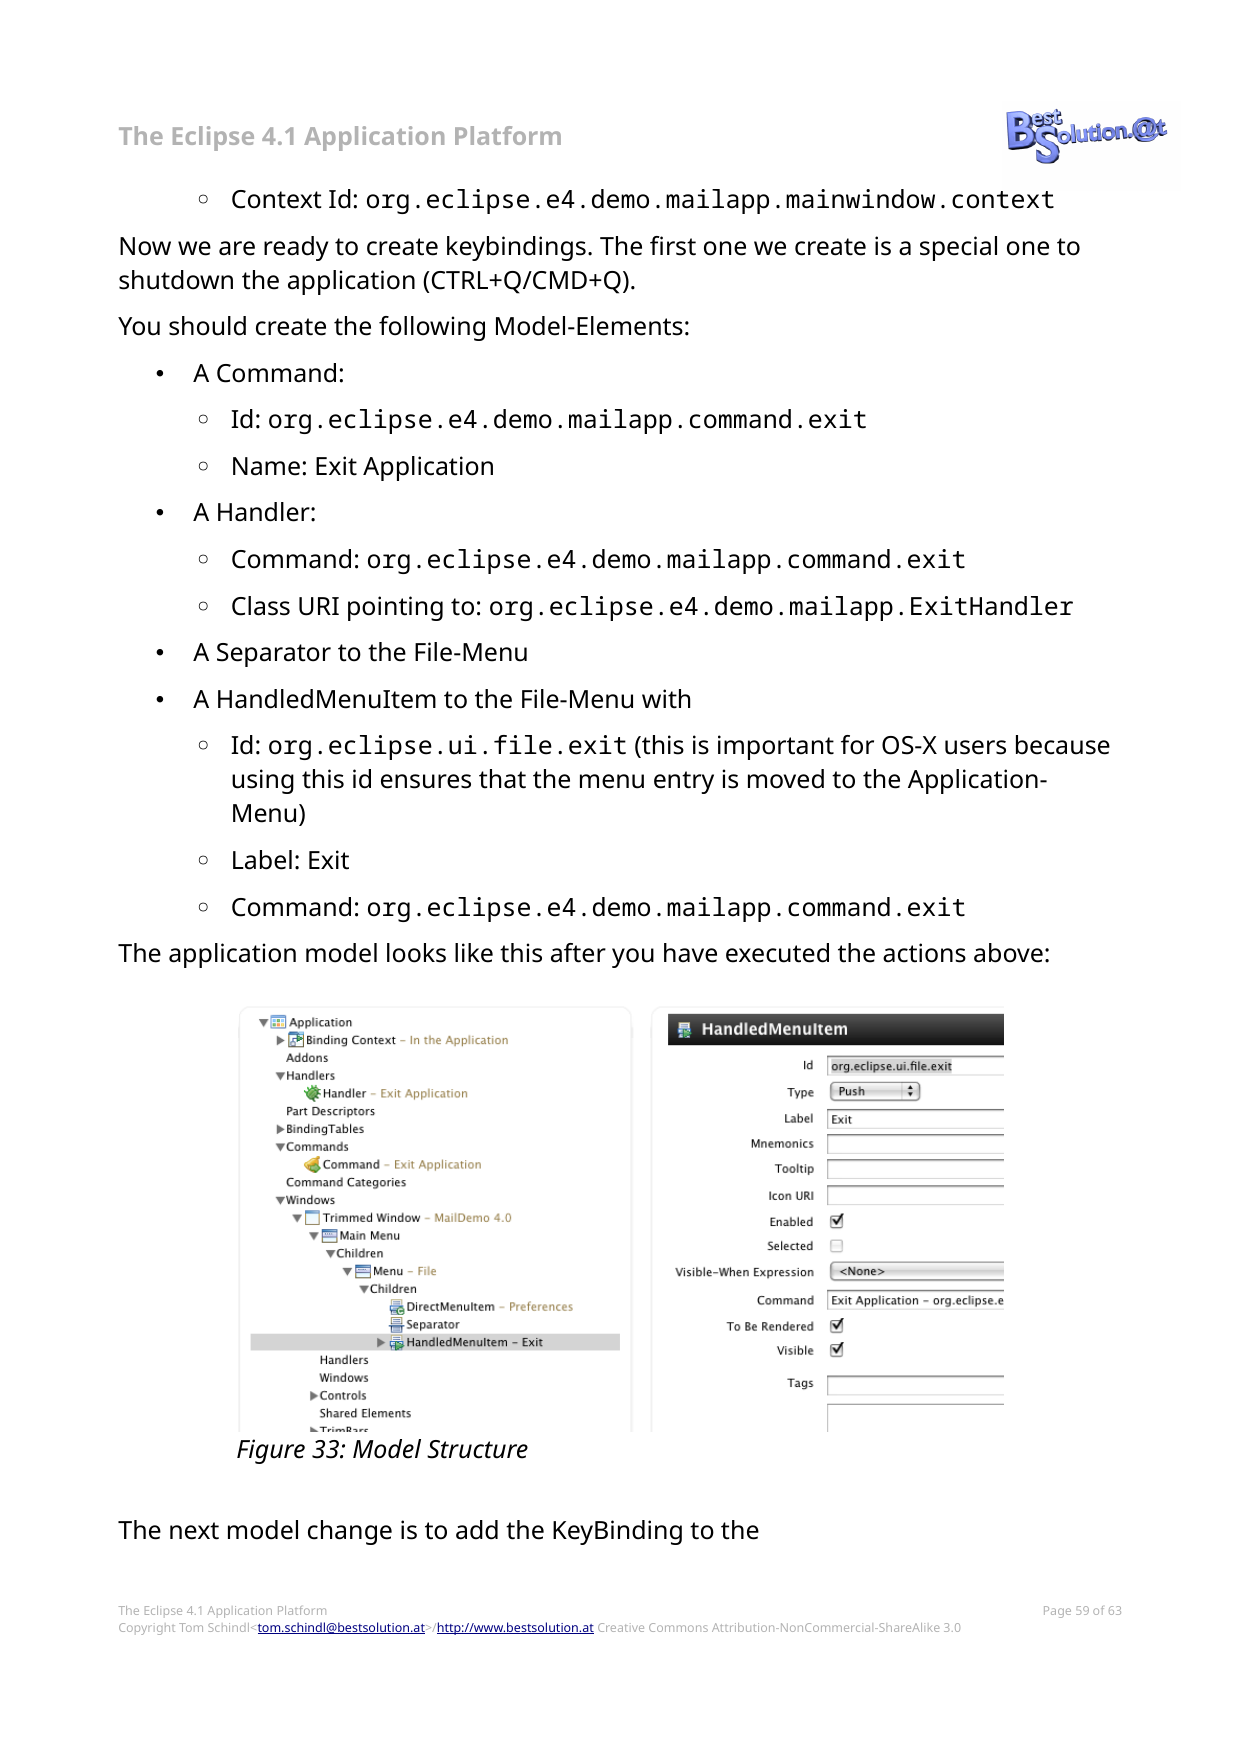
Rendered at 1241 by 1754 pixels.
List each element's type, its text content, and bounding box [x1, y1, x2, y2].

text Figure 33: Model Structure [236, 1432, 1004, 1466]
picture [236, 995, 1004, 1432]
text You should create the following Model-Elements: [118, 309, 1122, 343]
text The application model looks like this after you have executed the actions above: [118, 936, 1122, 970]
list A Separator to the File-Menu [156, 635, 1122, 669]
list Context Id: org.eclipse.e4.demo.mailapp.mainwindow.context [193, 182, 1122, 216]
list A Command: [156, 355, 1122, 389]
list A Handler: [156, 495, 1122, 529]
list Command: org.eclipse.e4.demo.mailapp.command.exit [193, 889, 1122, 923]
list Command: org.eclipse.e4.demo.mailapp.command.exit [193, 542, 1122, 576]
list Id: org.eclipse.e4.demo.mailapp.command.exit [193, 402, 1122, 436]
text The next model change is to add the KeyBinding to the [118, 1512, 1122, 1547]
list Class URI pointing to: org.eclipse.e4.demo.mailapp.ExitHandler [193, 588, 1122, 622]
text Now we are ready to create keybindings. The first one we create is a special one to shutdown the application (CTRL+Q/CMD+Q). [118, 228, 1122, 296]
list Id: org.eclipse.ui.file.exit (this is important for OS-X users because using this id ensures that the menu entry is moved to the Application-Menu) [193, 728, 1122, 830]
list Name: Exit Application [193, 448, 1122, 483]
list A HandledMenuItem to the File-Menu with [156, 681, 1122, 715]
picture [1002, 101, 1181, 191]
list Label: Exit [193, 843, 1122, 877]
